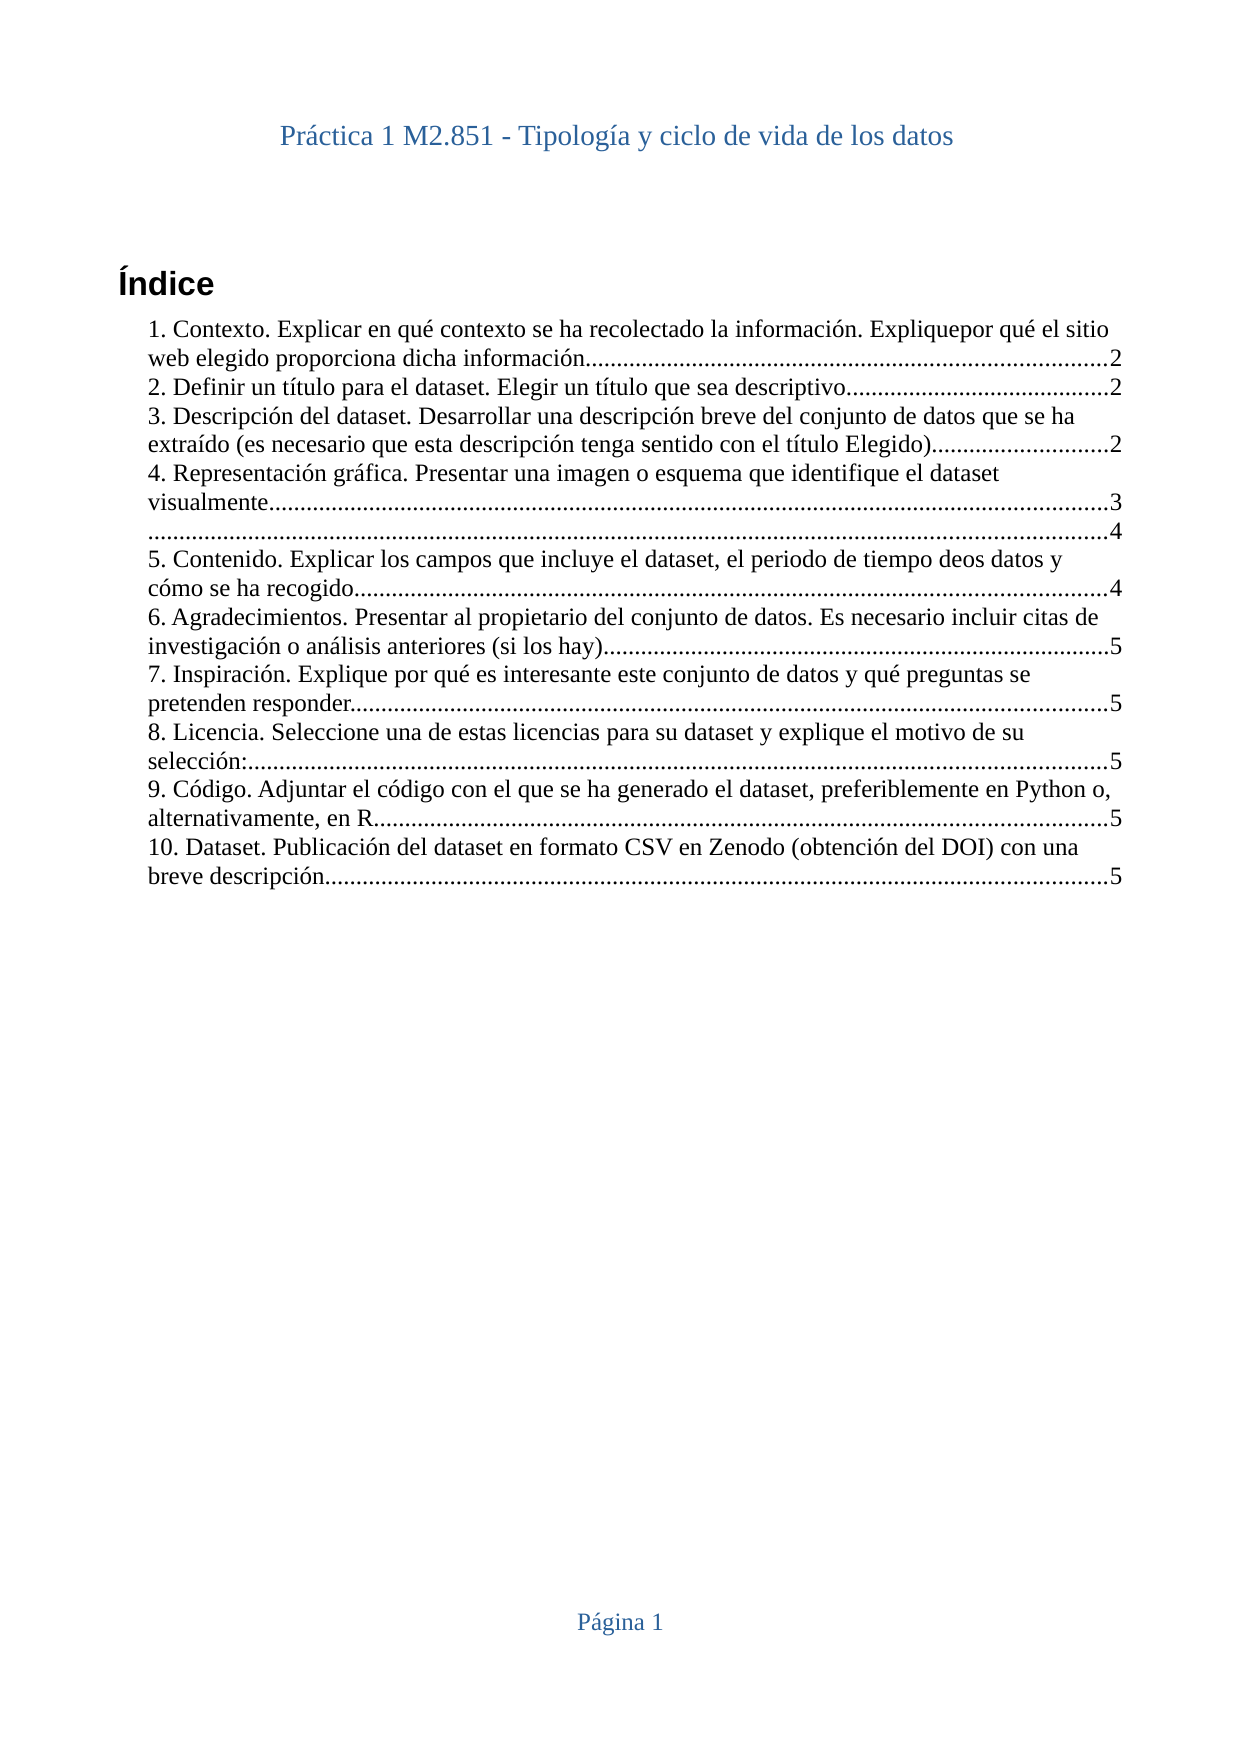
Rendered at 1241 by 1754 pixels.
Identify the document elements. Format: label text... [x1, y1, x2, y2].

text 1. Contexto. Explicar en qué contexto se ha recolectado la información. Expliquepor qué el sitio web elegido proporciona dicha información. 2 [148, 314, 1122, 372]
text 4. Representación gráfica. Presentar una imagen o esquema que identifique el dataset visualmente. 3 [148, 458, 1122, 516]
text 10. Dataset. Publicación del dataset en formato CSV en Zenodo (obtención del DOI) con una breve descripción. 5 [148, 832, 1122, 889]
subtitle Índice [118, 264, 1122, 302]
text 4 [148, 516, 1122, 544]
text 3. Descripción del dataset. Desarrollar una descripción breve del conjunto de datos que se ha extraído (es necesario que esta descripción tenga sentido con el título Elegido). 2 [148, 401, 1122, 458]
text 8. Licencia. Seleccione una de estas licencias para su dataset y explique el motivo de su selección: 5 [148, 717, 1122, 774]
text 9. Código. Adjuntar el código con el que se ha generado el dataset, preferiblemente en Python o, alternativamente, en R. 5 [148, 774, 1122, 832]
text 7. Inspiración. Explique por qué es interesante este conjunto de datos y qué preguntas se pretenden responder. 5 [148, 659, 1122, 717]
text 2. Definir un título para el dataset. Elegir un título que sea descriptivo. 2 [148, 372, 1122, 401]
text 5. Contenido. Explicar los campos que incluye el dataset, el periodo de tiempo deos datos y cómo se ha recogido. 4 [148, 544, 1122, 602]
text 6. Agradecimientos. Presentar al propietario del conjunto de datos. Es necesario incluir citas de investigación o análisis anteriores (si los hay). 5 [148, 602, 1122, 659]
